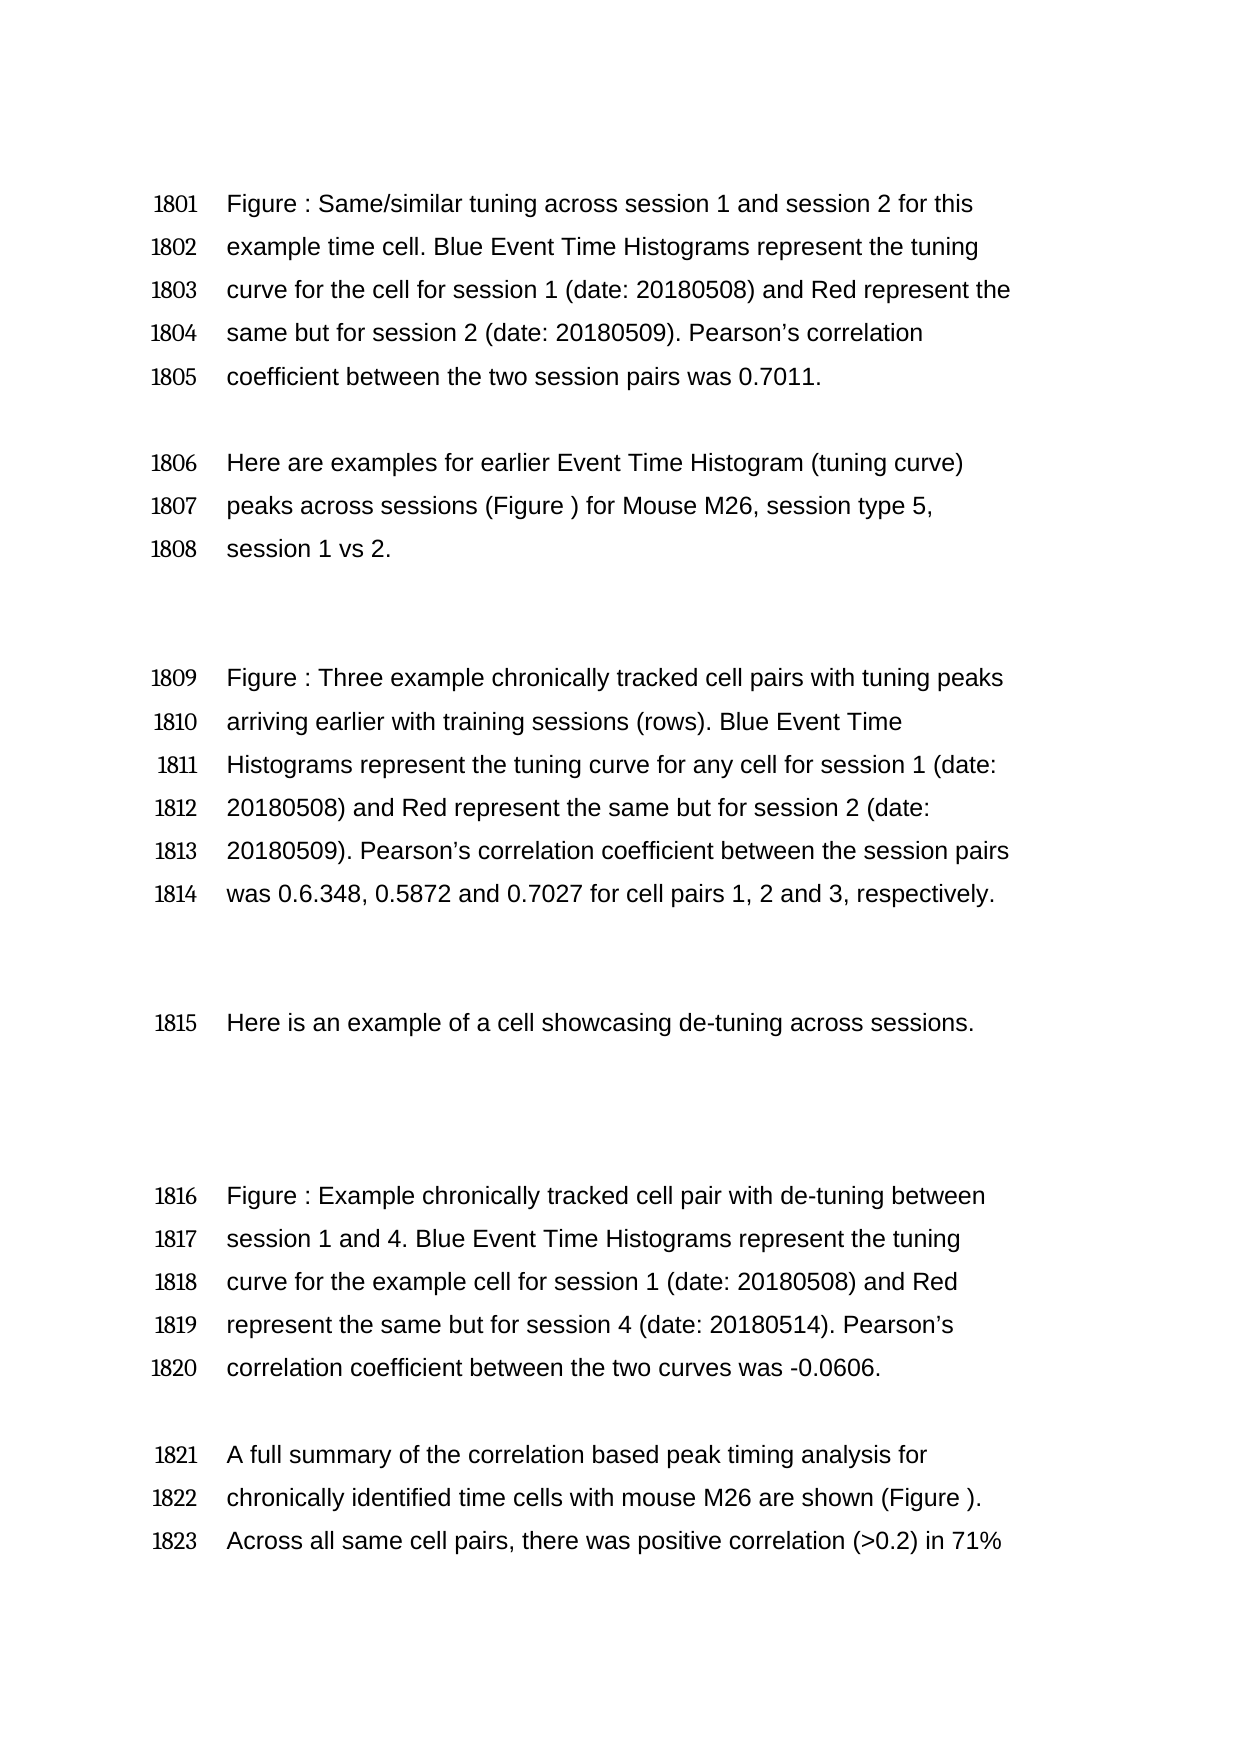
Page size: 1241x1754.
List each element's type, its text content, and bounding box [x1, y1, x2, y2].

text Figure : Example chronically tracked cell pair with de-tuning between session 1 and 4. Blue Event Time Histograms represent the tuning curve for the example cell for session 1 (date: 20180508) and Red represent the same but for session 4 (date: 20180514). Pearson’s correlation coefficient between the two curves was -0.0606. [226, 1181, 1014, 1382]
text A full summary of the correlation based peak timing analysis for chronically identified time cells with mouse M26 are shown (Figure ). Across all same cell pairs, there was positive correlation (>0.2) in 71% [226, 1439, 1014, 1554]
text Figure : Three example chronically tracked cell pairs with tuning peaks arriving earlier with training sessions (rows). Blue Event Time Histograms represent the tuning curve for any cell for session 1 (date: 20180508) and Red represent the same but for session 2 (date: 20180509). Pearson’s correlation coefficient between the session pairs was 0.6.348, 0.5872 and 0.7027 for cell pairs 1, 2 and 3, respectively. [226, 663, 1014, 908]
text Here is an example of a cell showcasing de-tuning across sessions. [226, 1008, 1014, 1037]
text Here are examples for earlier Event Time Histogram (tuning curve) peaks across sessions (Figure ) for Mouse M26, session type 5, session 1 vs 2. [226, 448, 1014, 563]
text Figure : Same/similar tuning across session 1 and session 2 for this example time cell. Blue Event Time Histograms represent the tuning curve for the cell for session 1 (date: 20180508) and Red represent the same but for session 2 (date: 20180509). Pearson’s correlation coefficient between the two session pairs was 0.7011. [226, 189, 1014, 390]
